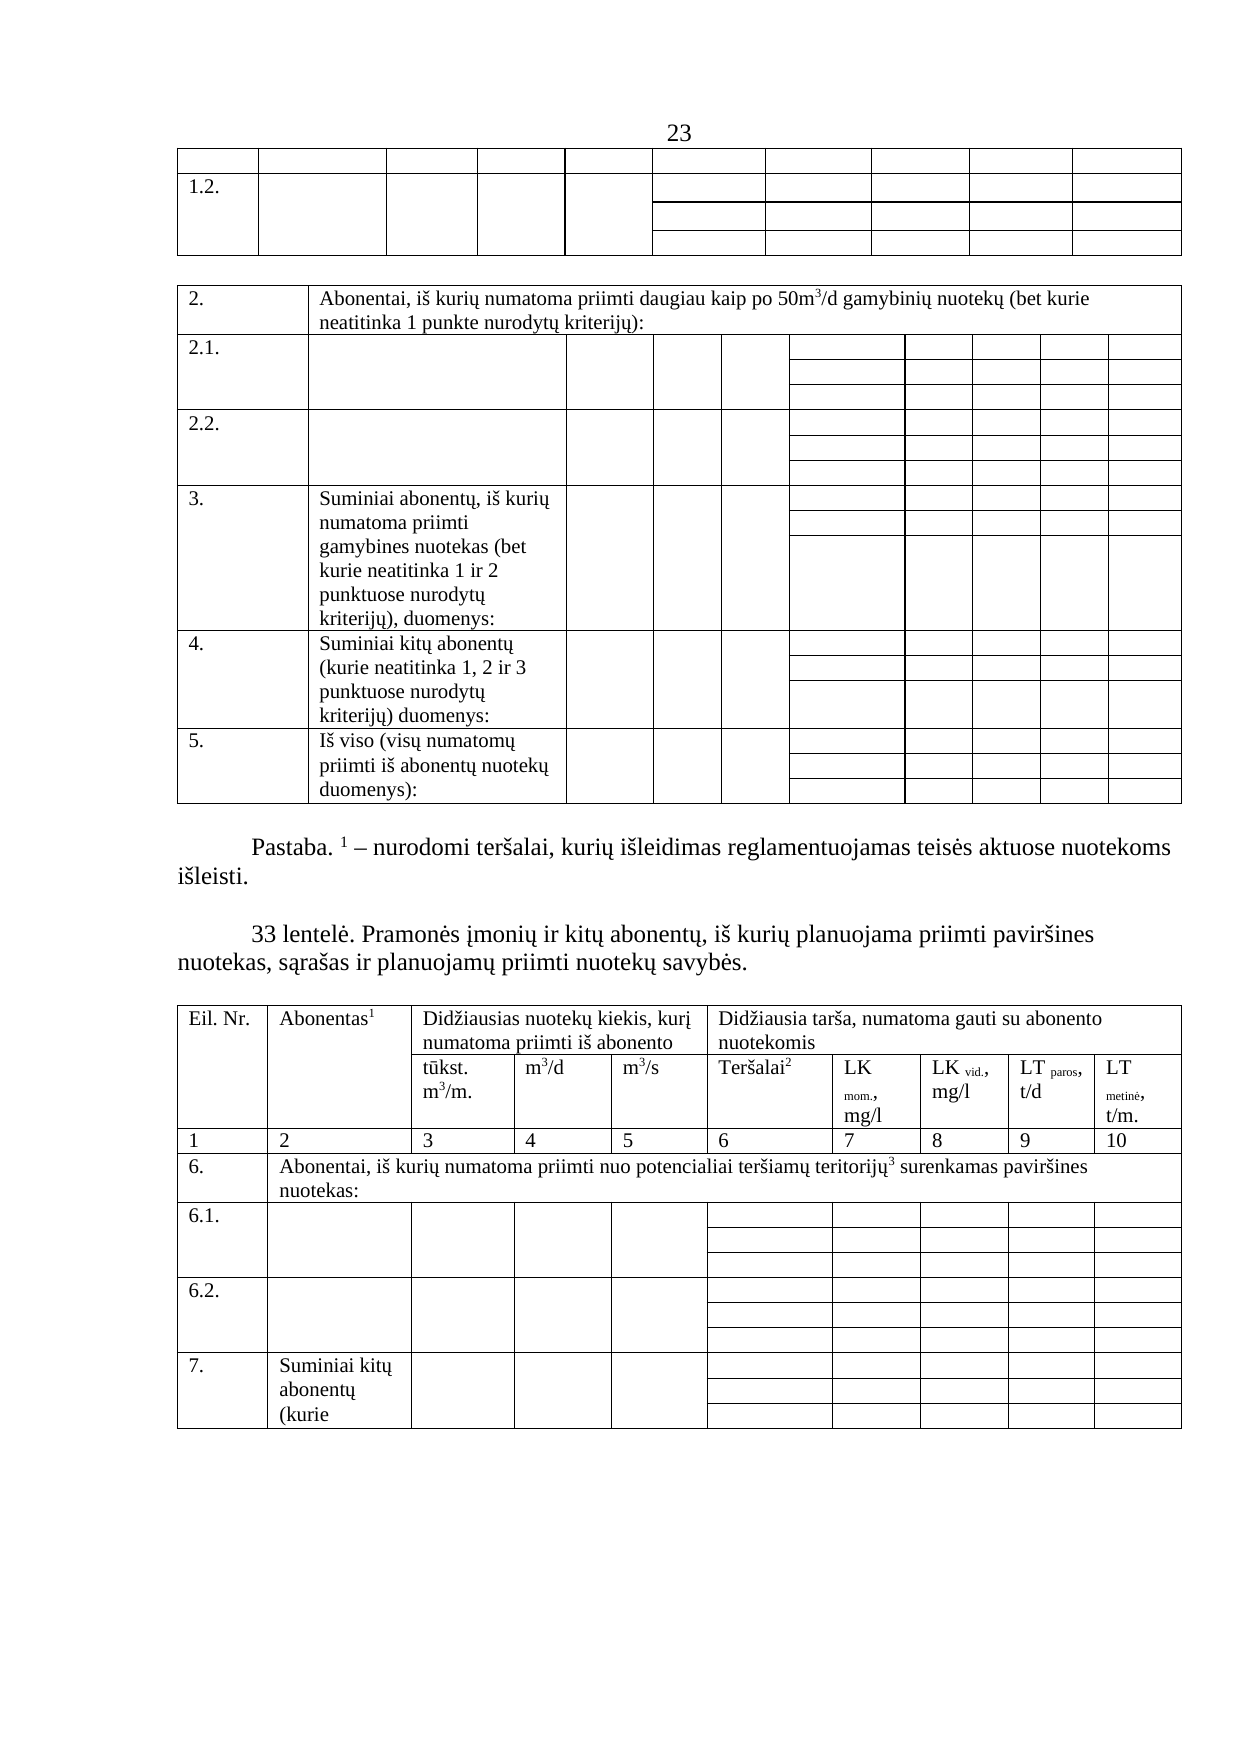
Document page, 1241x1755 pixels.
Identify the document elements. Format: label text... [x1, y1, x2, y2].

table_cell [833, 1228, 920, 1252]
table_cell [906, 486, 972, 510]
table_cell [906, 779, 972, 803]
table_cell [708, 1203, 832, 1227]
table_cell [1109, 360, 1181, 384]
table_cell [921, 1353, 1008, 1377]
table_header Abonentai, iš kurių numatoma priimti daugiau kaip po 50m3/d gamybinių nuotekų (bet kurie neatitinka 1 punkte nurodytų kriterijų): [309, 286, 1181, 334]
table_cell [653, 149, 765, 173]
table_cell [1041, 436, 1108, 459]
table_header Abonentas1 [268, 1006, 411, 1127]
table_cell [766, 149, 871, 173]
table_cell [1009, 1228, 1094, 1252]
table_cell 2.1. [178, 335, 308, 409]
table_cell [970, 149, 1072, 173]
table_cell [654, 486, 721, 630]
table_cell [790, 681, 904, 727]
table_cell [1041, 681, 1108, 727]
table_cell tūkst. m3/m. [412, 1055, 514, 1127]
table_cell [567, 729, 653, 803]
table_cell [567, 335, 653, 409]
table_cell [708, 1404, 832, 1428]
table_cell [654, 335, 721, 409]
table_cell [921, 1379, 1008, 1402]
table_cell [921, 1228, 1008, 1252]
table_cell [973, 511, 1040, 535]
table_cell [412, 1203, 514, 1277]
table_cell [1009, 1253, 1094, 1277]
table_cell [921, 1404, 1008, 1428]
table_cell [515, 1203, 611, 1277]
table_cell [973, 410, 1040, 434]
table_cell 6.2. [178, 1278, 267, 1352]
table_cell [906, 360, 972, 384]
table_cell [708, 1353, 832, 1377]
table_cell [612, 1278, 707, 1352]
table_cell [973, 681, 1040, 727]
table_cell LK mom., mg/l [833, 1055, 920, 1127]
table_cell [833, 1253, 920, 1277]
table_cell 5 [612, 1129, 707, 1152]
table_cell [973, 436, 1040, 459]
table_cell [309, 335, 566, 409]
table_cell [833, 1379, 920, 1402]
table_cell [653, 231, 765, 255]
table_cell [1041, 754, 1108, 778]
table_cell [1009, 1303, 1094, 1327]
table_cell [970, 203, 1072, 230]
table_cell [708, 1379, 832, 1402]
table_cell Abonentai, iš kurių numatoma priimti nuo potencialiai teršiamų teritorijų3 surenkamas paviršines nuotekas: [268, 1154, 1181, 1202]
table_cell m3/d [515, 1055, 611, 1127]
table_cell [973, 385, 1040, 409]
table_cell 1.2. [178, 174, 258, 255]
table_cell [790, 486, 904, 510]
table_cell [1109, 656, 1181, 680]
table_cell [259, 149, 386, 173]
table_cell [1109, 436, 1181, 459]
table_cell [872, 149, 969, 173]
table_cell [1009, 1278, 1094, 1302]
table_cell LK vid., mg/l [921, 1055, 1008, 1127]
table_cell [708, 1278, 832, 1302]
table_cell [790, 461, 904, 485]
table_cell 4 [515, 1129, 611, 1152]
table_cell [268, 1278, 411, 1352]
table_cell [1009, 1203, 1094, 1227]
table_cell [1109, 681, 1181, 727]
table_cell [654, 410, 721, 485]
table_cell [790, 335, 904, 359]
table_cell [515, 1278, 611, 1352]
table_cell [906, 536, 972, 630]
table_cell [1009, 1404, 1094, 1428]
table_cell [654, 729, 721, 803]
table_cell [1009, 1353, 1094, 1377]
table_cell [1109, 511, 1181, 535]
table_cell LT metinė, t/m. [1095, 1055, 1181, 1127]
table_cell [790, 410, 904, 434]
table_cell [921, 1203, 1008, 1227]
table_cell [1095, 1379, 1181, 1402]
table_cell [833, 1203, 920, 1227]
table_cell [973, 779, 1040, 803]
table_cell Suminiai kitų abonentų (kurie [268, 1353, 411, 1428]
table_cell [1041, 779, 1108, 803]
table_cell [906, 511, 972, 535]
table_cell [1109, 729, 1181, 752]
table_cell 6. [178, 1154, 267, 1202]
table_cell Teršalai2 [708, 1055, 832, 1127]
table_cell [766, 231, 871, 255]
table_cell [1095, 1353, 1181, 1377]
table_cell [567, 486, 653, 630]
table_cell [1073, 231, 1181, 255]
table_cell [708, 1253, 832, 1277]
table_cell [1095, 1228, 1181, 1252]
table_cell 10 [1095, 1129, 1181, 1152]
table_cell m3/s [612, 1055, 707, 1127]
table_cell [790, 656, 904, 680]
table_cell [566, 174, 652, 255]
table_cell [921, 1278, 1008, 1302]
table_cell [1109, 385, 1181, 409]
table_cell [973, 729, 1040, 752]
table_cell [906, 385, 972, 409]
table_cell [722, 486, 789, 630]
table_cell [708, 1303, 832, 1327]
table_cell [1073, 174, 1181, 201]
table_cell Iš viso (visų numatomų priimti iš abonentų nuotekų duomenys): [309, 729, 566, 803]
table_cell [1109, 335, 1181, 359]
table_cell [790, 631, 904, 655]
table_cell [872, 174, 969, 201]
table_cell [309, 410, 566, 485]
table_cell [566, 149, 652, 173]
table_cell [906, 335, 972, 359]
table_header 2. [178, 286, 308, 334]
table_cell [906, 461, 972, 485]
table_cell [259, 174, 386, 255]
table_cell Suminiai kitų abonentų (kurie neatitinka 1, 2 ir 3 punktuose nurodytų kriterijų) duomenys: [309, 631, 566, 727]
table_cell 7. [178, 1353, 267, 1428]
table_cell [708, 1328, 832, 1352]
table_header Didžiausia tarša, numatoma gauti su abonento nuotekomis [708, 1006, 1181, 1054]
table_cell 3 [412, 1129, 514, 1152]
table_cell [1095, 1328, 1181, 1352]
table_cell [1095, 1203, 1181, 1227]
table_cell [833, 1278, 920, 1302]
table_cell 5. [178, 729, 308, 803]
table_cell [268, 1203, 411, 1277]
table_cell [653, 203, 765, 230]
table_cell [973, 754, 1040, 778]
table_cell [1041, 511, 1108, 535]
table_cell [654, 631, 721, 727]
table_cell [973, 536, 1040, 630]
table_cell [1041, 631, 1108, 655]
table_cell [1073, 149, 1181, 173]
table_cell [1041, 656, 1108, 680]
table_cell 8 [921, 1129, 1008, 1152]
table_cell [722, 729, 789, 803]
table_cell [833, 1328, 920, 1352]
table_cell [921, 1303, 1008, 1327]
table_cell [973, 656, 1040, 680]
table_cell [1109, 461, 1181, 485]
table_cell [790, 511, 904, 535]
table_cell 3. [178, 486, 308, 630]
table_cell [1109, 536, 1181, 630]
table_cell [178, 149, 258, 173]
table_cell [1109, 410, 1181, 434]
table_cell [1041, 536, 1108, 630]
table_cell [1041, 486, 1108, 510]
table_cell [1041, 461, 1108, 485]
table_cell [833, 1404, 920, 1428]
table_cell [1009, 1328, 1094, 1352]
table_cell [722, 335, 789, 409]
table_cell [567, 410, 653, 485]
table_cell [833, 1303, 920, 1327]
table_cell [766, 174, 871, 201]
table_cell [906, 729, 972, 752]
table_cell [478, 149, 564, 173]
table_cell 2.2. [178, 410, 308, 485]
table_cell [387, 174, 477, 255]
text 33 lentelė. Pramonės įmonių ir kitų abonentų, iš kurių planuojama priimti paviršines nuotekas, sąrašas ir planuojamų priimti nuotekų savybės. [177, 919, 1181, 976]
table_cell [973, 486, 1040, 510]
table_cell 6.1. [178, 1203, 267, 1277]
table_cell [790, 729, 904, 752]
table_cell [1041, 410, 1108, 434]
table_cell Suminiai abonentų, iš kurių numatoma priimti gamybines nuotekas (bet kurie neatitinka 1 ir 2 punktuose nurodytų kriterijų), duomenys: [309, 486, 566, 630]
table_cell [412, 1353, 514, 1428]
table_cell [872, 231, 969, 255]
table_cell [1041, 385, 1108, 409]
table_cell 4. [178, 631, 308, 727]
table_cell [722, 410, 789, 485]
table_cell [872, 203, 969, 230]
table_cell [970, 174, 1072, 201]
table_cell [790, 436, 904, 459]
table_cell [387, 149, 477, 173]
table_cell [970, 231, 1072, 255]
table_cell 2 [268, 1129, 411, 1152]
table_cell [1095, 1404, 1181, 1428]
table_cell [790, 779, 904, 803]
table_cell [1095, 1303, 1181, 1327]
table_cell [1109, 486, 1181, 510]
table_cell [973, 461, 1040, 485]
table_cell [906, 656, 972, 680]
table_cell [973, 360, 1040, 384]
table_cell [1109, 754, 1181, 778]
table_cell [612, 1203, 707, 1277]
table_cell [567, 631, 653, 727]
table_cell [1041, 360, 1108, 384]
table_cell [1041, 729, 1108, 752]
table_cell [515, 1353, 611, 1428]
table_cell [412, 1278, 514, 1352]
table_cell [790, 385, 904, 409]
table_cell [708, 1228, 832, 1252]
table_cell [921, 1328, 1008, 1352]
table_cell [833, 1353, 920, 1377]
table_cell [1041, 335, 1108, 359]
table_cell [1095, 1278, 1181, 1302]
table_cell [478, 174, 564, 255]
table_cell 9 [1009, 1129, 1094, 1152]
table_cell [906, 631, 972, 655]
table_cell 6 [708, 1129, 832, 1152]
text Pastaba. 1 – nurodomi teršalai, kurių išleidimas reglamentuojamas teisės aktuose nuotekoms išleisti. [177, 832, 1181, 890]
table_cell [906, 410, 972, 434]
table_cell [653, 174, 765, 201]
table_cell [973, 335, 1040, 359]
table_cell [1009, 1379, 1094, 1402]
table_cell LT paros, t/d [1009, 1055, 1094, 1127]
table_header Didžiausias nuotekų kiekis, kurį numatoma priimti iš abonento [412, 1006, 707, 1054]
table_header Eil. Nr. [178, 1006, 267, 1127]
table_cell [906, 436, 972, 459]
table_cell [1109, 631, 1181, 655]
table_cell [921, 1253, 1008, 1277]
table_cell [906, 754, 972, 778]
table_cell [973, 631, 1040, 655]
table_cell [1109, 779, 1181, 803]
table_cell [612, 1353, 707, 1428]
table_cell [790, 360, 904, 384]
table_cell [790, 754, 904, 778]
table_cell [1095, 1253, 1181, 1277]
table_cell [722, 631, 789, 727]
table_cell 7 [833, 1129, 920, 1152]
table_cell 1 [178, 1129, 267, 1152]
table_cell [766, 203, 871, 230]
table_cell [1073, 203, 1181, 230]
table_cell [790, 536, 904, 630]
table_cell [906, 681, 972, 727]
